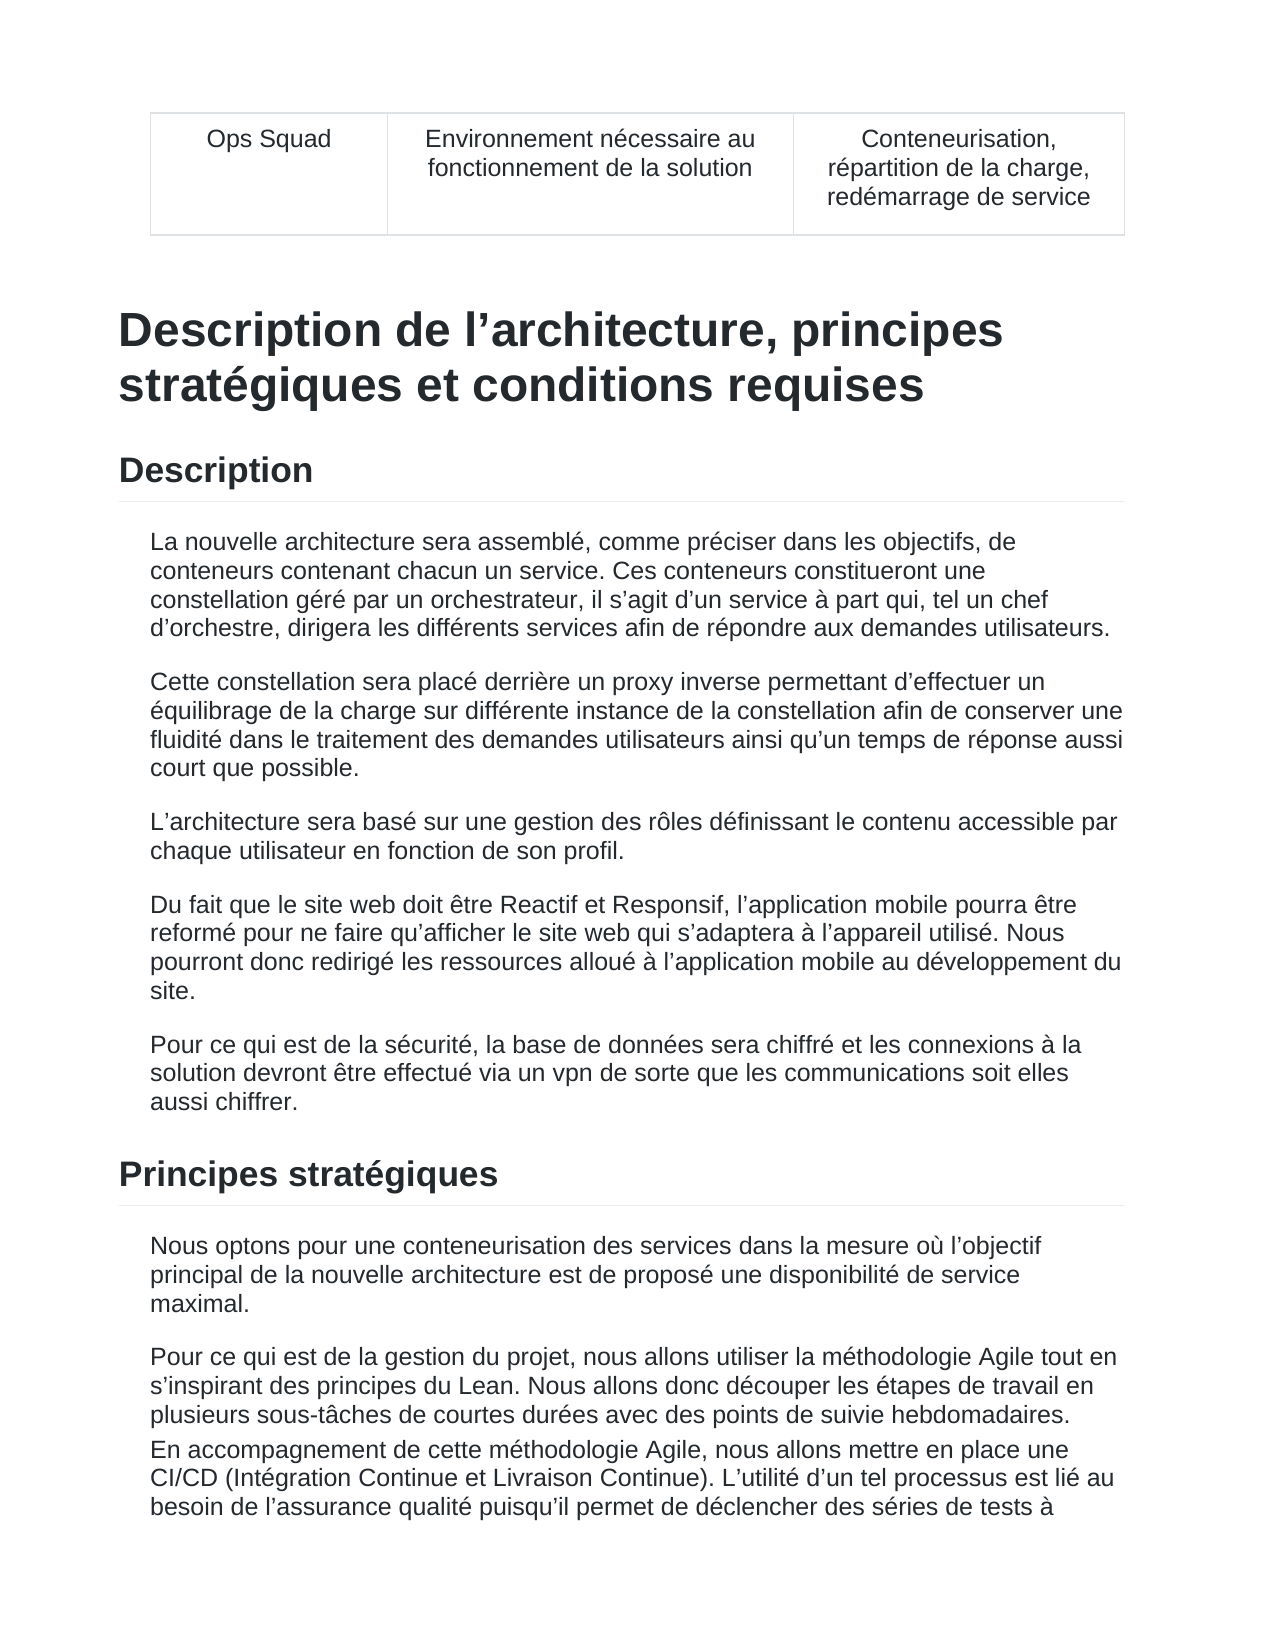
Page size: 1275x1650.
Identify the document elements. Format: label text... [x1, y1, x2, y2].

subtitle Principes stratégiques [119, 1153, 1125, 1205]
text Pour ce qui est de la sécurité, la base de données sera chiffré et les connexions à la solution devront être effectué via un vpn de sorte que les communications soit elles aussi chiffrer. [150, 1030, 1125, 1116]
text Pour ce qui est de la gestion du projet, nous allons utiliser la méthodologie Agile tout en s’inspirant des principes du Lean. Nous allons donc découper les étapes de travail en plusieurs sous-tâches de courtes durées avec des points de suivie hebdomadaires. [150, 1342, 1125, 1429]
table_cell Ops Squad [151, 114, 387, 234]
text Du fait que le site web doit être Reactif et Responsif, l’application mobile pourra être reformé pour ne faire qu’afficher le site web qui s’adaptera à l’appareil utilisé. Nous pourront donc redirigé les ressources alloué à l’application mobile au développement du site. [150, 890, 1125, 1005]
subtitle Description de l’architecture, principes stratégiques et conditions requises [119, 302, 1125, 412]
text En accompagnement de cette méthodologie Agile, nous allons mettre en place une CI/CD (Intégration Continue et Livraison Continue). L’utilité d’un tel processus est lié au besoin de l’assurance qualité puisqu’il permet de déclencher des séries de tests à [150, 1434, 1125, 1521]
text L’architecture sera basé sur une gestion des rôles définissant le contenu accessible par chaque utilisateur en fonction de son profil. [150, 807, 1125, 865]
table_cell Environnement nécessaire au fonctionnement de la solution [388, 114, 793, 234]
subtitle Description [119, 449, 1125, 501]
table_cell Conteneurisation, répartition de la charge, redémarrage de service [794, 114, 1124, 234]
text Cette constellation sera placé derrière un proxy inverse permettant d’effectuer un équilibrage de la charge sur différente instance de la constellation afin de conserver une fluidité dans le traitement des demandes utilisateurs ainsi qu’un temps de réponse aussi court que possible. [150, 667, 1125, 782]
text Nous optons pour une conteneurisation des services dans la mesure où l’objectif principal de la nouvelle architecture est de proposé une disponibilité de service maximal. [150, 1231, 1125, 1317]
text La nouvelle architecture sera assemblé, comme préciser dans les objectifs, de conteneurs contenant chacun un service. Ces conteneurs constitueront une constellation géré par un orchestrateur, il s’agit d’un service à part qui, tel un chef d’orchestre, dirigera les différents services afin de répondre aux demandes utilisateurs. [150, 527, 1125, 642]
